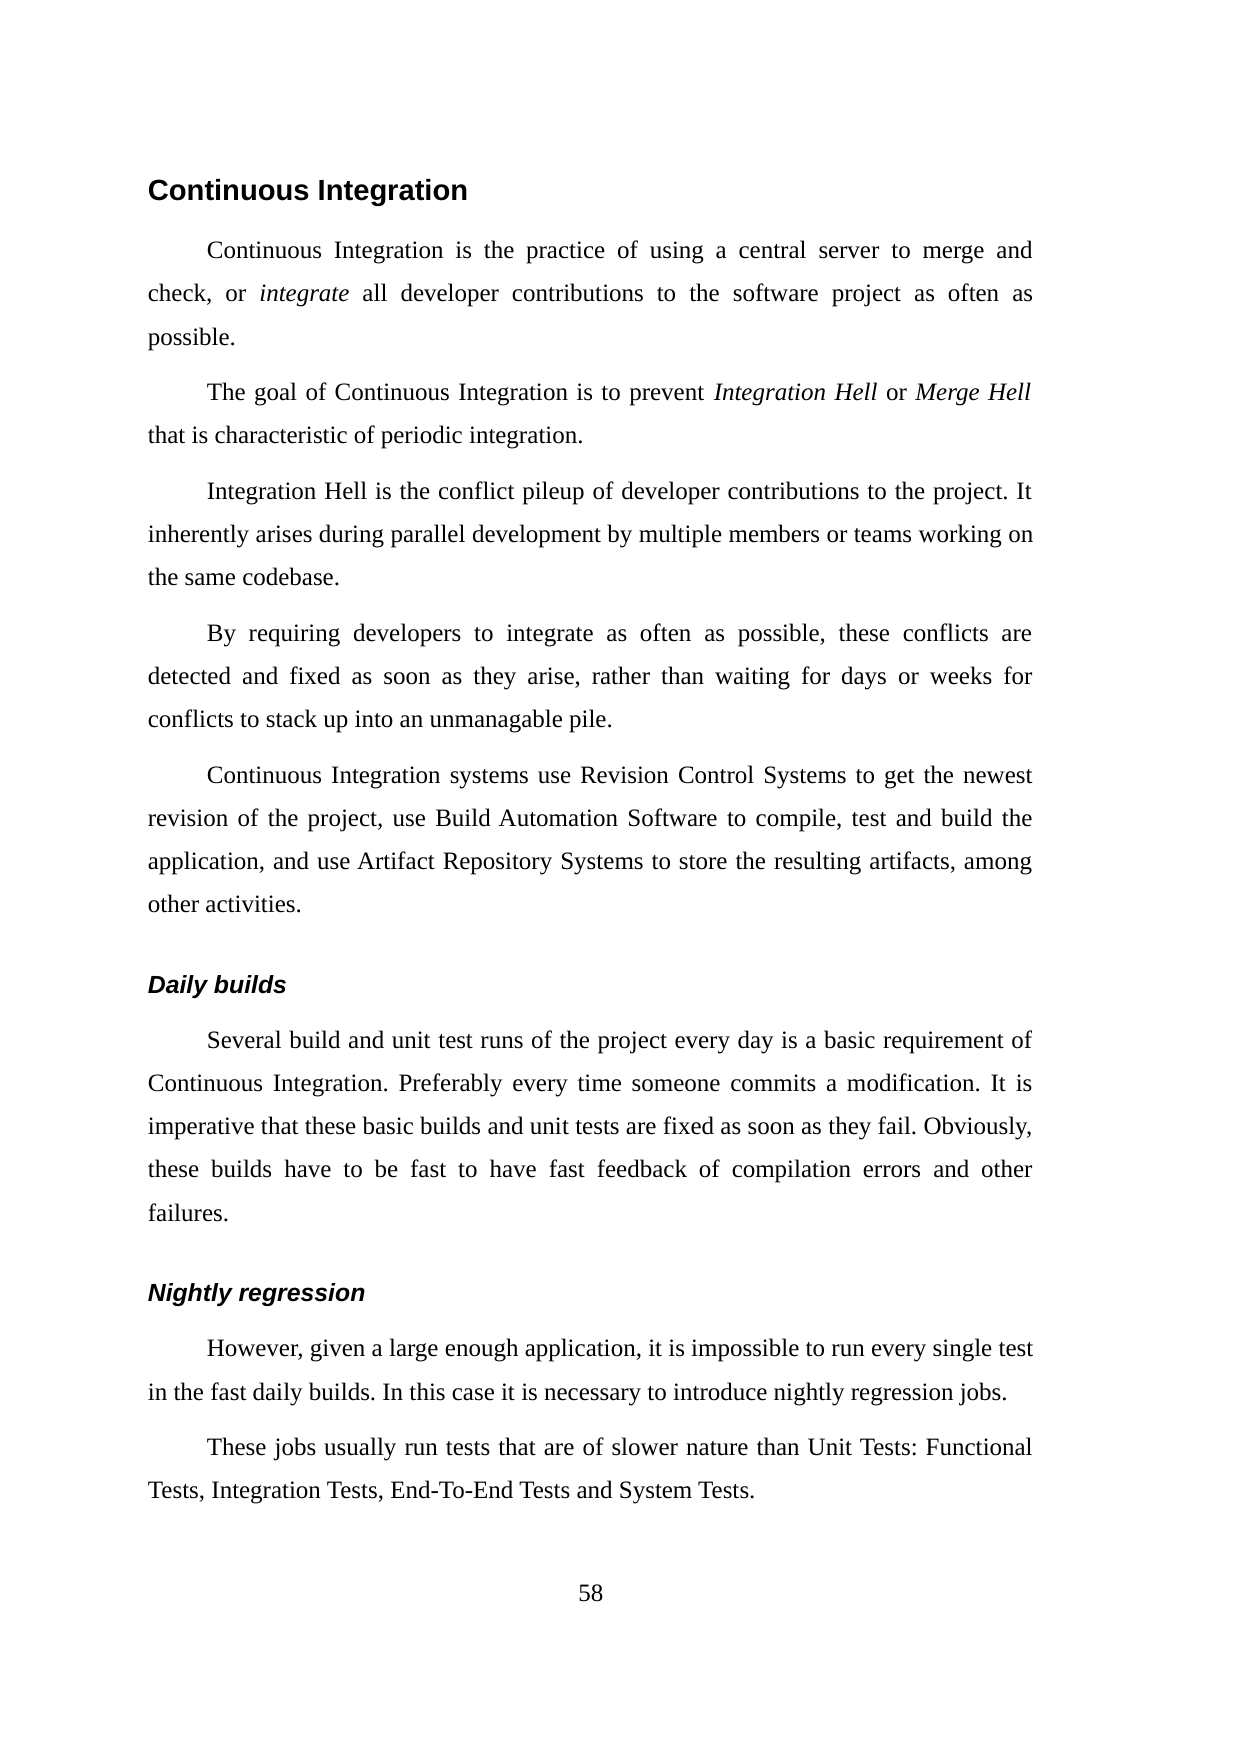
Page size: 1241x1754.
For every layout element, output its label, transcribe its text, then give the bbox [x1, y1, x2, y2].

text Several build and unit test runs of the project every day is a basic requirement of Continuous Integration. Preferably every time someone commits a modification. It is imperative that these basic builds and unit tests are fixed as soon as they fail. Obviously, these builds have to be fast to have fast feedback of compilation errors and other failures. [148, 1025, 1033, 1226]
subtitle Continuous Integration [148, 173, 1033, 206]
text However, given a large enough application, it is impossible to run every single test in the fast daily builds. In this case it is necessary to introduce nightly regression jobs. [148, 1333, 1033, 1405]
text By requiring developers to integrate as often as possible, these conflicts are detected and fixed as soon as they arise, rather than waiting for days or weeks for conflicts to stack up into an unmanagable pile. [148, 618, 1033, 733]
text Integration Hell is the conflict pileup of developer contributions to the project. It inherently arises during parallel development by multiple members or teams working on the same codebase. [148, 476, 1033, 591]
text The goal of Continuous Integration is to prevent Integration Hell or Merge Hell that is characteristic of periodic integration. [148, 377, 1033, 449]
subtitle Daily builds [148, 970, 1033, 998]
text Continuous Integration is the practice of using a central server to merge and check, or integrate all developer contributions to the software project as often as possible. [148, 235, 1033, 350]
text These jobs usually run tests that are of slower nature than Unit Tests: Functional Tests, Integration Tests, End-To-End Tests and System Tests. [148, 1432, 1033, 1504]
subtitle Nightly regression [148, 1278, 1033, 1307]
text Continuous Integration systems use Revision Control Systems to get the newest revision of the project, use Build Automation Software to compile, test and build the application, and use Artifact Repository Systems to store the resulting artifacts, among other activities. [148, 760, 1033, 918]
